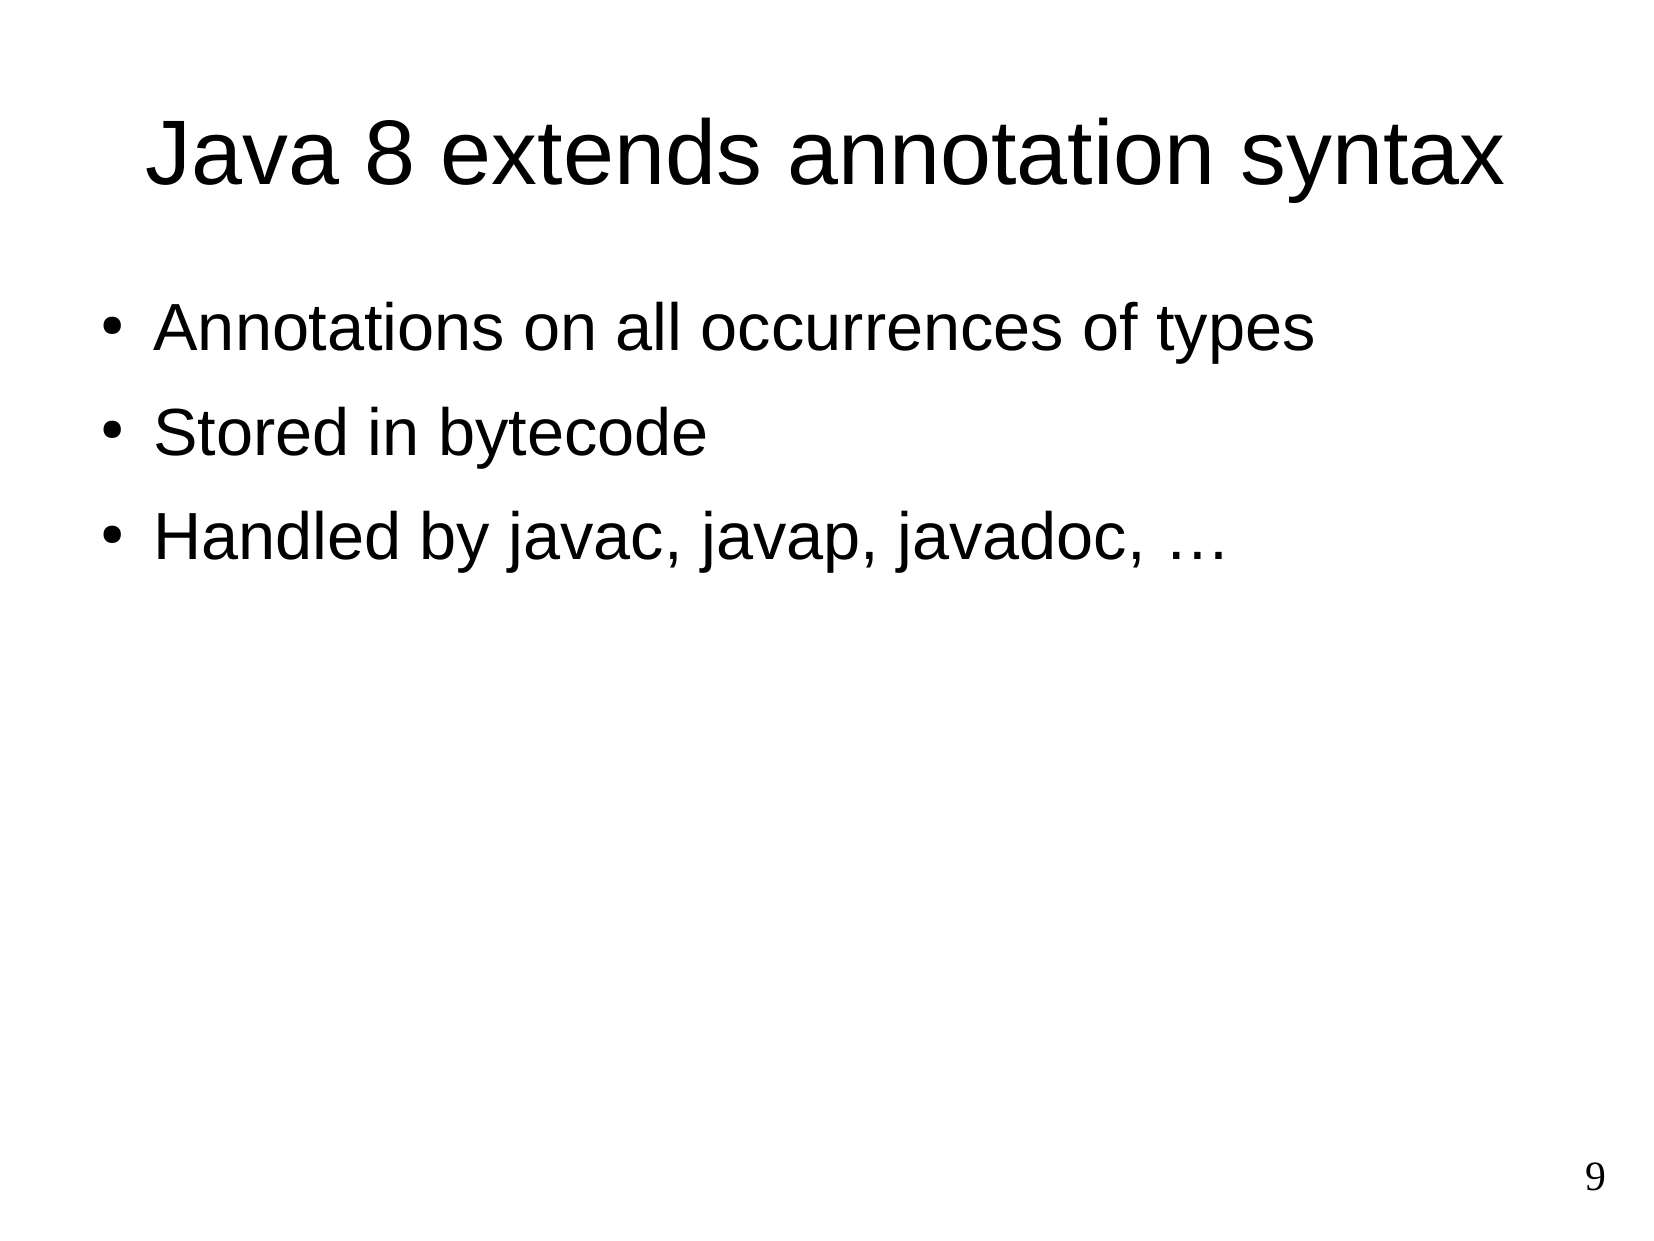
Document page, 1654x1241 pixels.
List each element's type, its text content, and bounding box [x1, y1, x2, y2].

list Annotations on all occurrences of types Stored in bytecode Handled by javac, javap, javadoc, … [82, 290, 1571, 1094]
title Java 8 extends annotation syntax [82, 56, 1571, 250]
